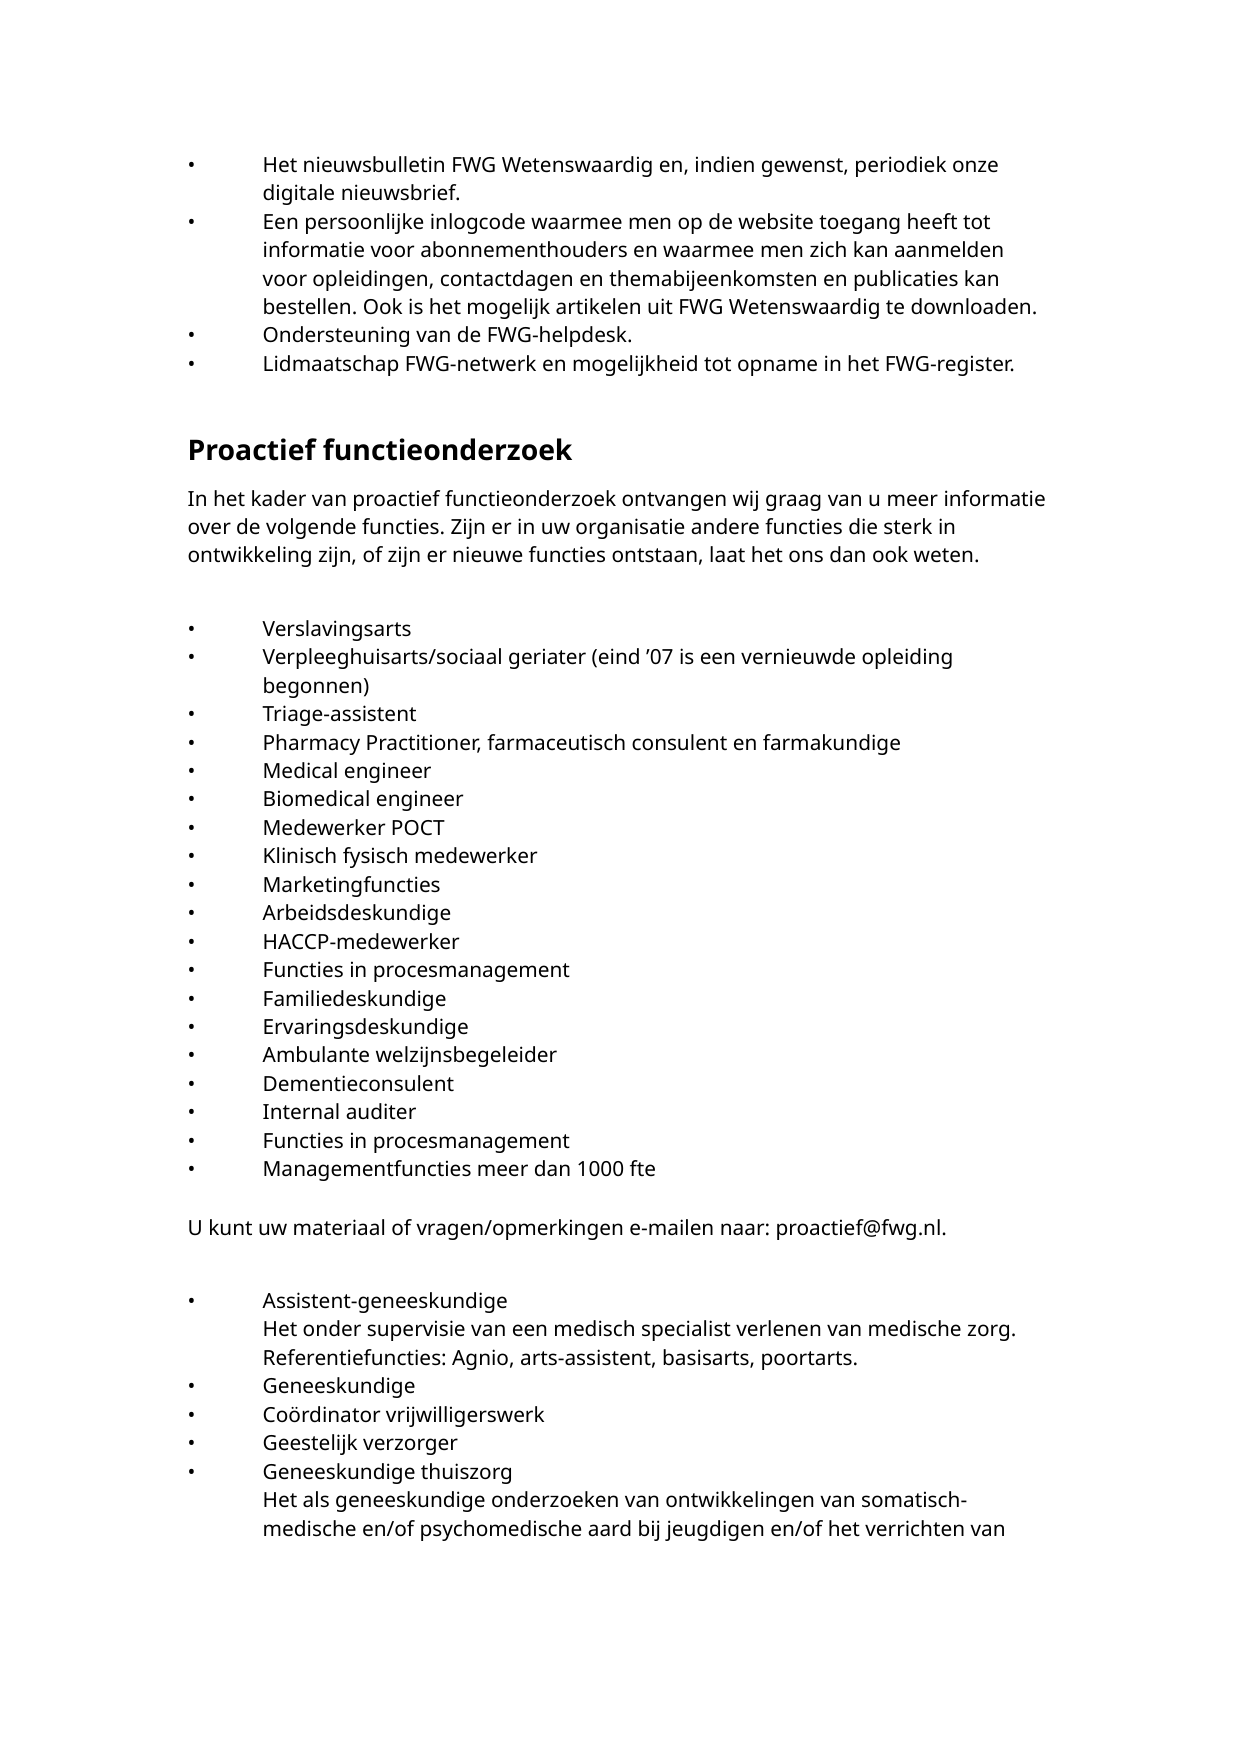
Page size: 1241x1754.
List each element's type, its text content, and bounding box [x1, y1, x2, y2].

list Medewerker POCT [187, 813, 1053, 841]
list Lidmaatschap FWG-netwerk en mogelijkheid tot opname in het FWG-register. [187, 349, 1053, 377]
list Verslavingsarts [187, 614, 1053, 642]
list Biomedical engineer [187, 784, 1053, 813]
list HACCP-medewerker [187, 927, 1053, 955]
list Het als geneeskundige onderzoeken van ontwikkelingen van somatisch-medische en/of psychomedische aard bij jeugdigen en/of het verrichten van [187, 1485, 1053, 1542]
list Geneeskundige thuiszorg [187, 1457, 1053, 1485]
list Functies in procesmanagement [187, 955, 1053, 984]
list Functies in procesmanagement [187, 1126, 1053, 1154]
list Internal auditer [187, 1097, 1053, 1126]
subtitle Proactief functieonderzoek [187, 430, 1053, 469]
list Het onder supervisie van een medisch specialist verlenen van medische zorg. [187, 1314, 1053, 1343]
text U kunt uw materiaal of vragen/opmerkingen e-mailen naar: proactief@fwg.nl. [187, 1213, 1053, 1241]
list Ervaringsdeskundige [187, 1012, 1053, 1041]
list Assistent-geneeskundige [187, 1286, 1053, 1314]
list Triage-assistent [187, 699, 1053, 728]
list Ondersteuning van de FWG-helpdesk. [187, 321, 1053, 349]
list Een persoonlijke inlogcode waarmee men op de website toegang heeft tot informatie voor abonnementhouders en waarmee men zich kan aanmelden voor opleidingen, contactdagen en themabijeenkomsten en publicaties kan bestellen. Ook is het mogelijk artikelen uit FWG Wetenswaardig te downloaden. [187, 207, 1053, 321]
list Arbeidsdeskundige [187, 898, 1053, 927]
list Het nieuwsbulletin FWG Wetenswaardig en, indien gewenst, periodiek onze digitale nieuwsbrief. [187, 150, 1053, 207]
list Managementfuncties meer dan 1000 fte [187, 1154, 1053, 1183]
list Pharmacy Practitioner, farmaceutisch consulent en farmakundige [187, 728, 1053, 756]
list Dementieconsulent [187, 1069, 1053, 1097]
list Referentiefuncties: Agnio, arts-assistent, basisarts, poortarts. [187, 1343, 1053, 1371]
list Geneeskundige [187, 1371, 1053, 1400]
list Verpleeghuisarts/sociaal geriater (eind ’07 is een vernieuwde opleiding begonnen) [187, 642, 1053, 699]
text In het kader van proactief functieonderzoek ontvangen wij graag van u meer informatie over de volgende functies. Zijn er in uw organisatie andere functies die sterk in ontwikkeling zijn, of zijn er nieuwe functies ontstaan, laat het ons dan ook weten. [187, 484, 1053, 569]
list Ambulante welzijnsbegeleider [187, 1041, 1053, 1069]
list Familiedeskundige [187, 984, 1053, 1012]
list Coördinator vrijwilligerswerk [187, 1400, 1053, 1428]
list Marketingfuncties [187, 870, 1053, 898]
list Klinisch fysisch medewerker [187, 841, 1053, 870]
list Medical engineer [187, 756, 1053, 784]
list Geestelijk verzorger [187, 1428, 1053, 1457]
